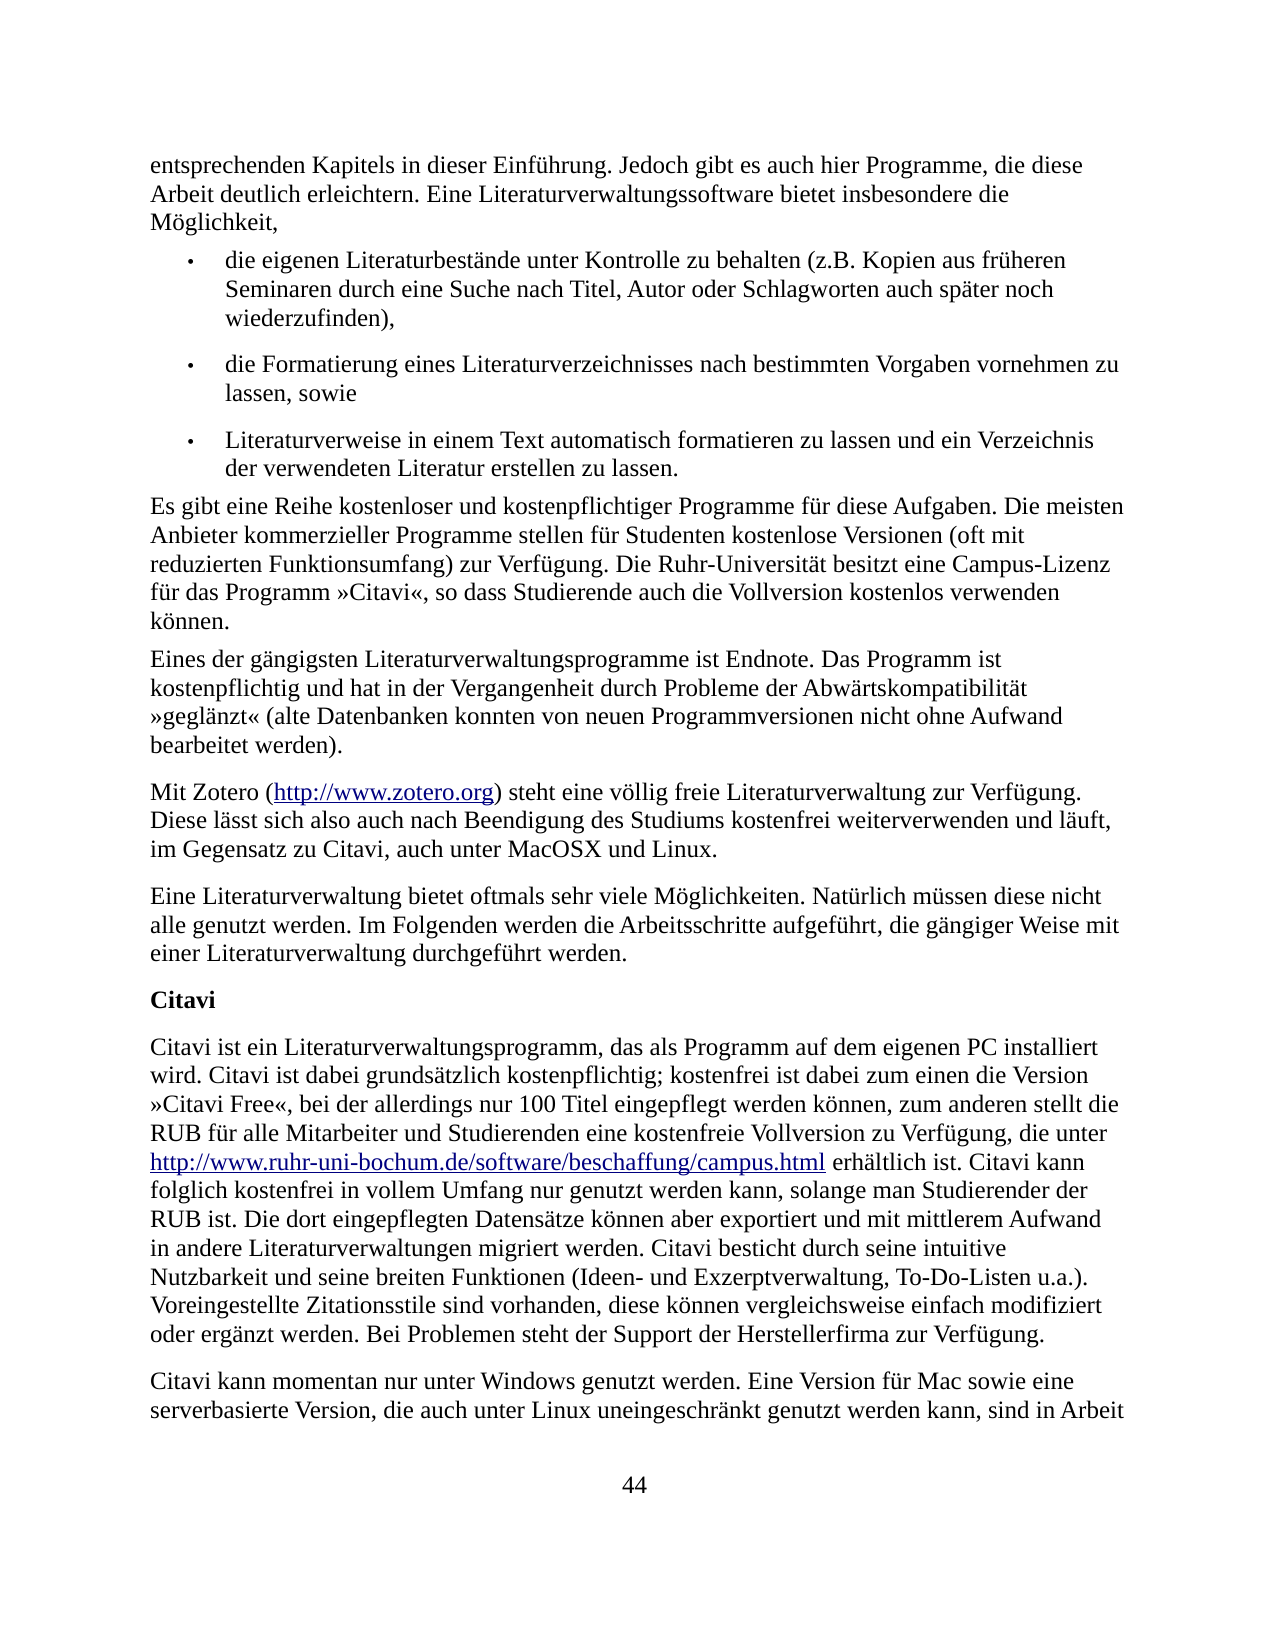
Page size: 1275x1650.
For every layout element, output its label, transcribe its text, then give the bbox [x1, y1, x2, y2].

text Mit Zotero (http://www.zotero.org) steht eine völlig freie Literaturverwaltung zur Verfügung. Diese lässt sich also auch nach Beendigung des Studiums kostenfrei weiterverwenden und läuft, im Gegensatz zu Citavi, auch unter MacOSX und Linux. [150, 777, 1125, 863]
text Eine Literaturverwaltung bietet oftmals sehr viele Möglichkeiten. Natürlich müssen diese nicht alle genutzt werden. Im Folgenden werden die Arbeitsschritte aufgeführt, die gängiger Weise mit einer Literaturverwaltung durchgeführt werden. [150, 881, 1125, 967]
text Eines der gängigsten Literaturverwaltungsprogramme ist Endnote. Das Programm ist kostenpflichtig und hat in der Vergangenheit durch Probleme der Abwärtskompatibilität »geglänzt« (alte Datenbanken konnten von neuen Programmversionen nicht ohne Aufwand bearbeitet werden). [150, 644, 1125, 759]
text Citavi ist ein Literaturverwaltungsprogramm, das als Programm auf dem eigenen PC installiert wird. Citavi ist dabei grundsätzlich kostenpflichtig; kostenfrei ist dabei zum einen die Version »Citavi Free«, bei der allerdings nur 100 Titel eingepflegt werden können, zum anderen stellt die RUB für alle Mitarbeiter und Studierenden eine kostenfreie Vollversion zu Verfügung, die unter http://www.ruhr-uni-bochum.de/software/beschaffung/campus.html erhältlich ist. Citavi kann folglich kostenfrei in vollem Umfang nur genutzt werden kann, solange man Studierender der RUB ist. Die dort eingepflegten Datensätze können aber exportiert und mit mittlerem Aufwand in andere Literaturverwaltungen migriert werden. Citavi besticht durch seine intuitive Nutzbarkeit und seine breiten Funktionen (Ideen- und Exzerptverwaltung, To-Do-Listen u.a.). Voreingestellte Zitationsstile sind vorhanden, diese können vergleichsweise einfach modifiziert oder ergänzt werden. Bei Problemen steht der Support der Herstellerfirma zur Verfügung. [150, 1032, 1125, 1348]
text Es gibt eine Reihe kostenloser und kostenpflichtiger Programme für diese Aufgaben. Die meisten Anbieter kommerzieller Programme stellen für Studenten kostenlose Versionen (oft mit reduzierten Funktionsumfang) zur Verfügung. Die Ruhr-Universität besitzt eine Campus-Lizenz für das Programm »Citavi«, so dass Studierende auch die Vollversion kostenlos verwenden können. [150, 491, 1125, 635]
text Citavi [150, 985, 1125, 1014]
text entsprechenden Kapitels in dieser Einführung. Jedoch gibt es auch hier Programme, die diese Arbeit deutlich erleichtern. Eine Literaturverwaltungssoftware bietet insbesondere die Möglichkeit, [150, 150, 1125, 236]
list Literaturverweise in einem Text automatisch formatieren zu lassen und ein Verzeichnis der verwendeten Literatur erstellen zu lassen. [187, 425, 1125, 482]
list die eigenen Literaturbestände unter Kontrolle zu behalten (z.B. Kopien aus früheren Seminaren durch eine Suche nach Titel, Autor oder Schlagworten auch später noch wiederzufinden), [187, 245, 1125, 331]
text Citavi kann momentan nur unter Windows genutzt werden. Eine Version für Mac sowie eine serverbasierte Version, die auch unter Linux uneingeschränkt genutzt werden kann, sind in Arbeit [150, 1366, 1125, 1423]
list die Formatierung eines Literaturverzeichnisses nach bestimmten Vorgaben vornehmen zu lassen, sowie [187, 349, 1125, 407]
